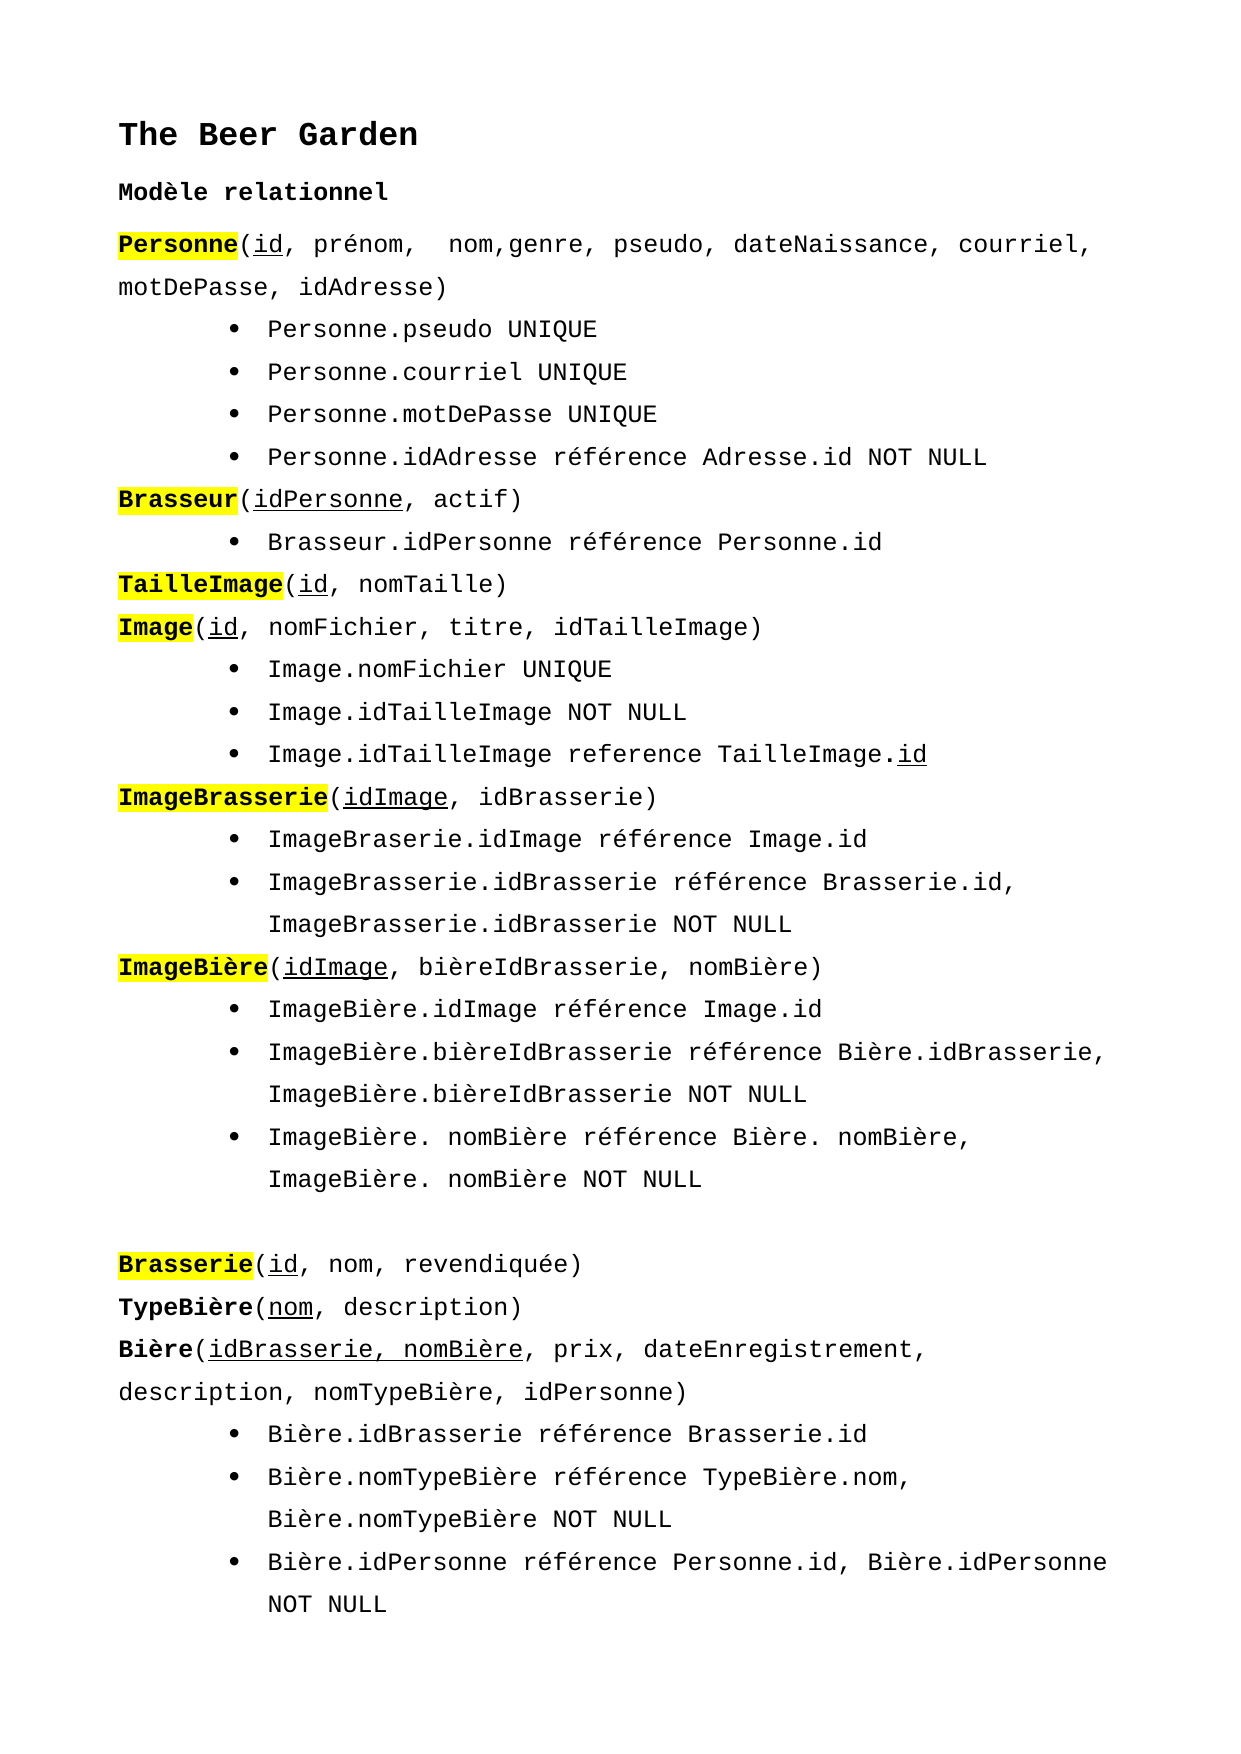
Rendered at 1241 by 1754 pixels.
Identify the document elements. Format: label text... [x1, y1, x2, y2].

text Brasseur(idPersonne, actif) [118, 487, 1122, 515]
list Bière.nomTypeBière référence TypeBière.nom, Bière.nomTypeBière NOT NULL [230, 1464, 1122, 1535]
list Image.nomFichier UNIQUE [229, 657, 1122, 685]
list ImageBrasserie.idBrasserie référence Brasserie.id, ImageBrasserie.idBrasserie NOT NULL [230, 869, 1122, 940]
list ImageBière.idImage référence Image.id [230, 997, 1122, 1025]
text Modèle relationnel [118, 179, 1122, 208]
list ImageBraserie.idImage référence Image.id [230, 827, 1122, 855]
list Bière.idBrasserie référence Brasserie.id [230, 1422, 1122, 1450]
list Personne.motDePasse UNIQUE [230, 402, 1122, 430]
text TypeBière(nom, description) [118, 1294, 1122, 1322]
text ImageBrasserie(idImage, idBrasserie) [118, 784, 1122, 812]
text The Beer Garden [118, 118, 1122, 156]
text ImageBière(idImage, bièreIdBrasserie, nomBière) [118, 954, 1122, 982]
list ImageBière.bièreIdBrasserie référence Bière.idBrasserie, ImageBière.bièreIdBrasserie NOT NULL [230, 1039, 1122, 1110]
list Personne.idAdresse référence Adresse.id NOT NULL [230, 444, 1122, 472]
list Personne.pseudo UNIQUE [230, 317, 1122, 345]
text Image(id, nomFichier, titre, idTailleImage) [118, 614, 1122, 642]
list Image.idTailleImage reference TailleImage.id [229, 742, 1122, 770]
list ImageBière. nomBière référence Bière. nomBière, ImageBière. nomBière NOT NULL [230, 1124, 1122, 1195]
list Bière.idPersonne référence Personne.id, Bière.idPersonne NOT NULL [230, 1549, 1122, 1620]
list Brasseur.idPersonne référence Personne.id [230, 529, 1122, 557]
text Personne(id, prénom, nom,genre, pseudo, dateNaissance, courriel, motDePasse, idAdresse) [118, 232, 1122, 302]
text Bière(idBrasserie, nomBière, prix, dateEnregistrement, description, nomTypeBière, idPersonne) [118, 1337, 1122, 1407]
text Brasserie(id, nom, revendiquée) [118, 1252, 1122, 1280]
list Image.idTailleImage NOT NULL [229, 699, 1122, 727]
text TailleImage(id, nomTaille) [118, 572, 1122, 600]
list Personne.courriel UNIQUE [230, 359, 1122, 387]
